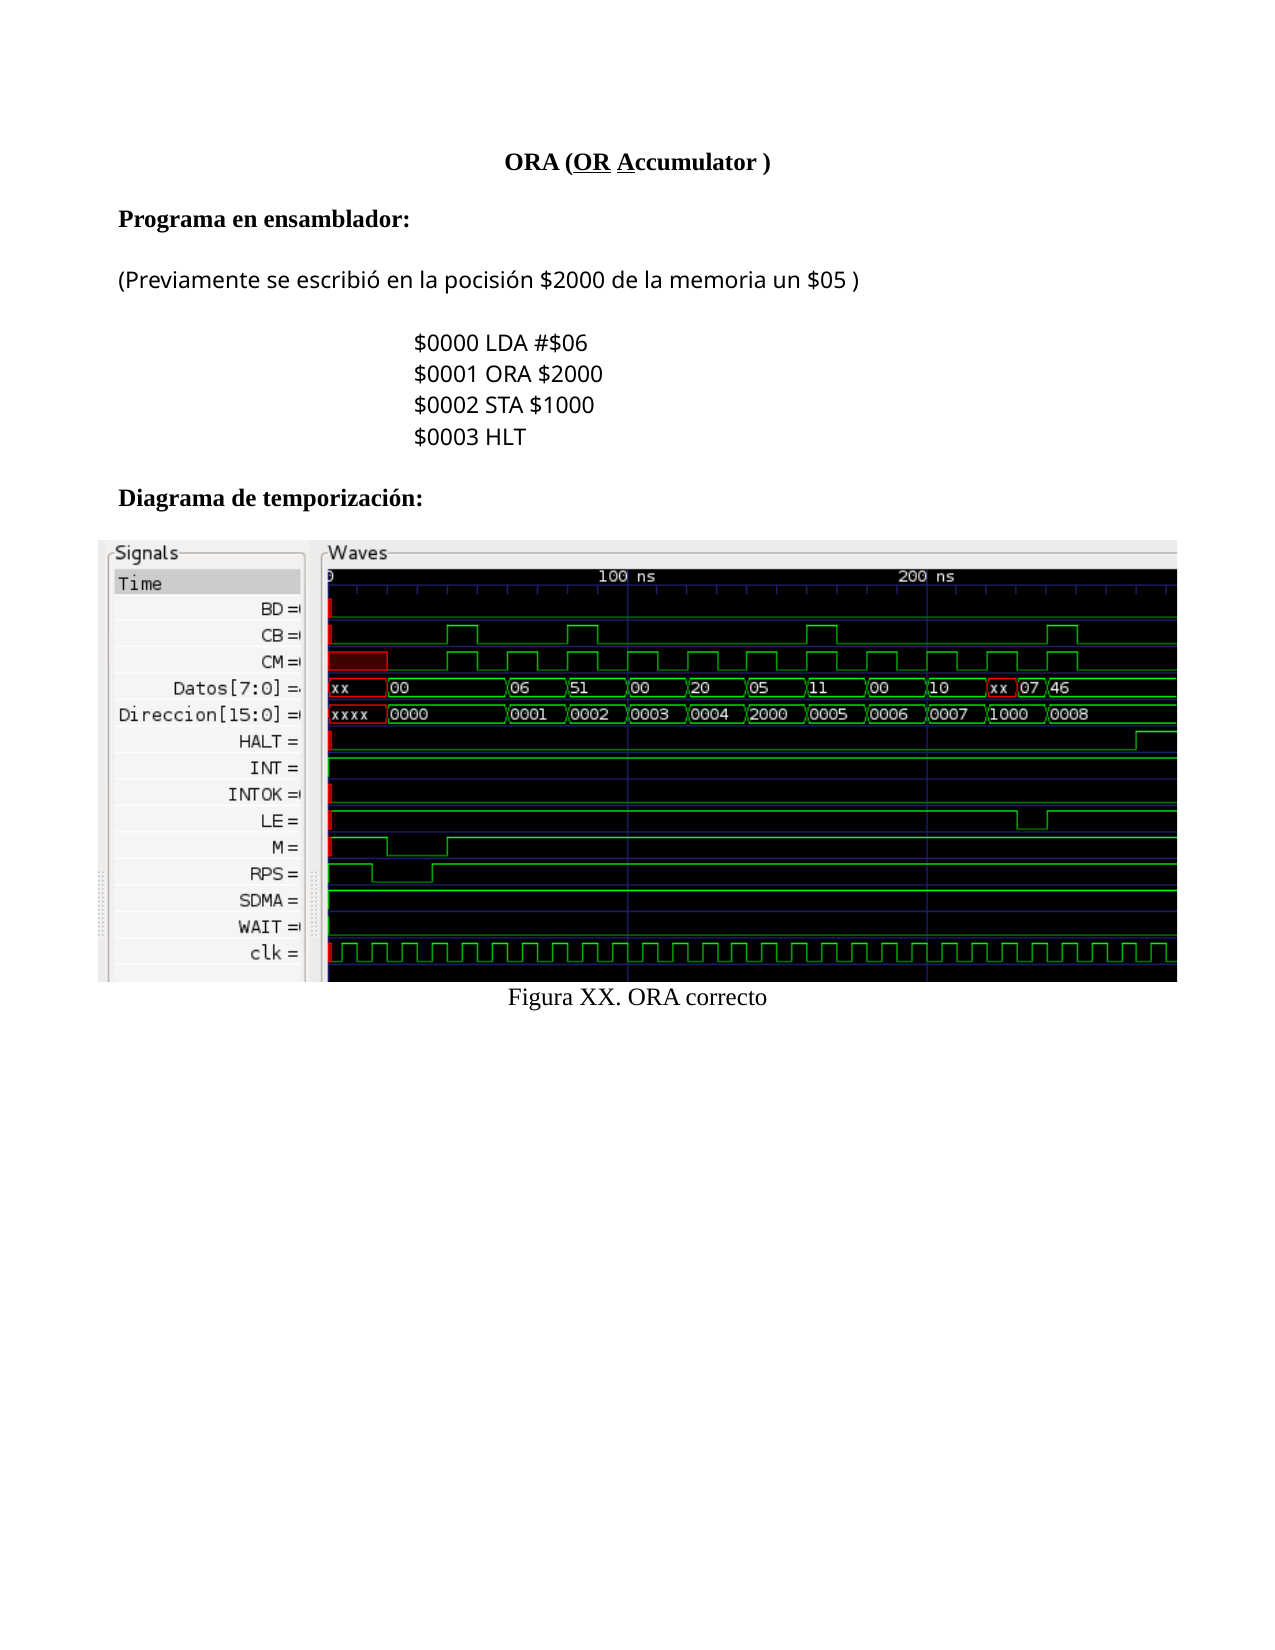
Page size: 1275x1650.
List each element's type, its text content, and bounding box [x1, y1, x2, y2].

text Programa en ensamblador: [118, 204, 1157, 233]
text $0003 HLT [118, 421, 1157, 452]
text Diagrama de temporización: [118, 483, 1157, 512]
text (Previamente se escribió en la pocisión $2000 de la memoria un $05 ) [118, 264, 1157, 296]
text ORA (OR Accumulator ) [118, 147, 1157, 176]
text $0000 LDA #$06 [118, 327, 1157, 358]
text $0001 ORA $2000 [118, 358, 1157, 389]
picture [97, 540, 1178, 982]
text $0002 STA $1000 [118, 389, 1157, 421]
text Figura XX. ORA correcto [118, 982, 1157, 1011]
